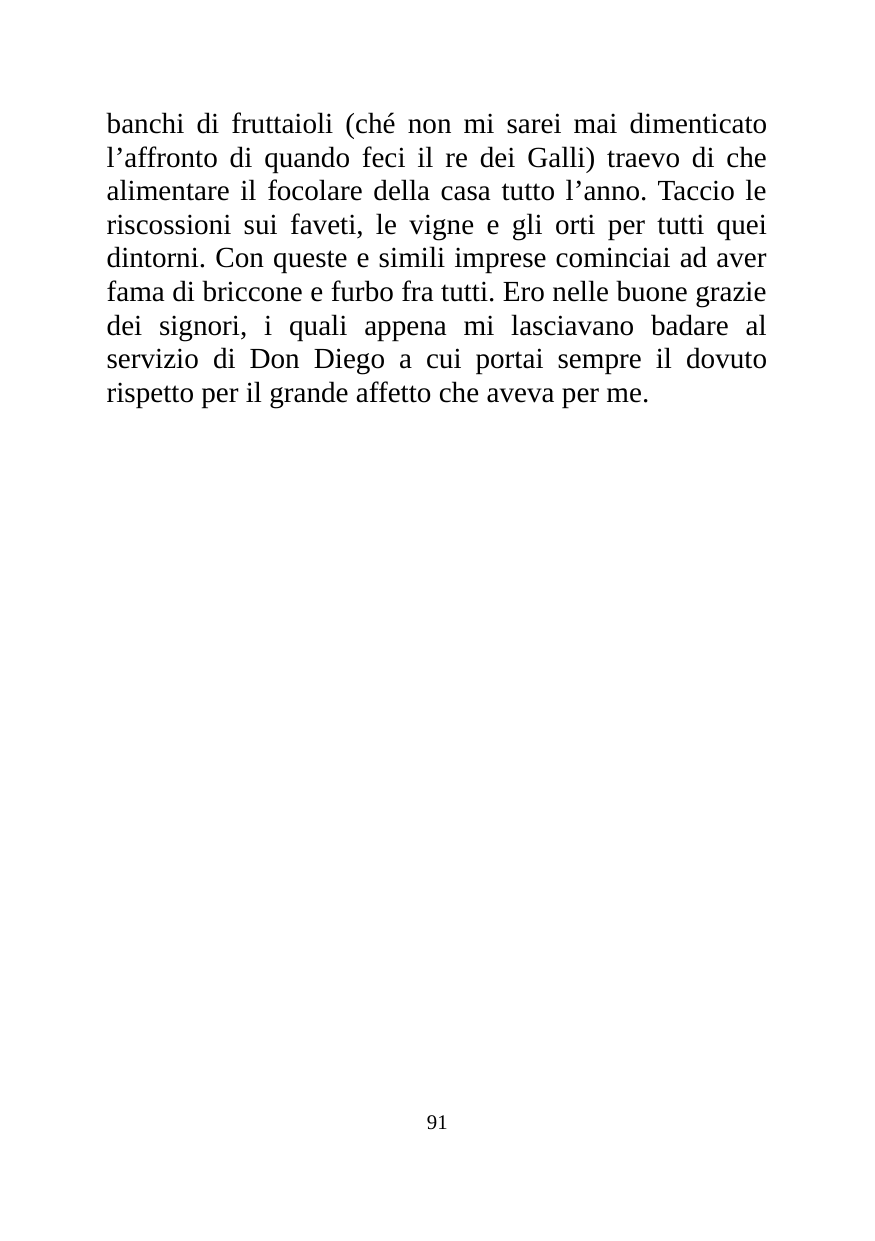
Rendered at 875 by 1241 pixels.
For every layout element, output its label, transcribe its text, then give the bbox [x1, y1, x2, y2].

text banchi di fruttaioli (ché non mi sarei mai dimenticato l’affronto di quando feci il re dei Galli) traevo di che alimentare il focolare della casa tutto l’anno. Taccio le riscossioni sui faveti, le vigne e gli orti per tutti quei dintorni. Con queste e simili imprese cominciai ad aver fama di briccone e furbo fra tutti. Ero nelle buone grazie dei signori, i quali appena mi lasciavano badare al servizio di Don Diego a cui portai sempre il dovuto rispetto per il grande affetto che aveva per me. [106, 106, 768, 408]
